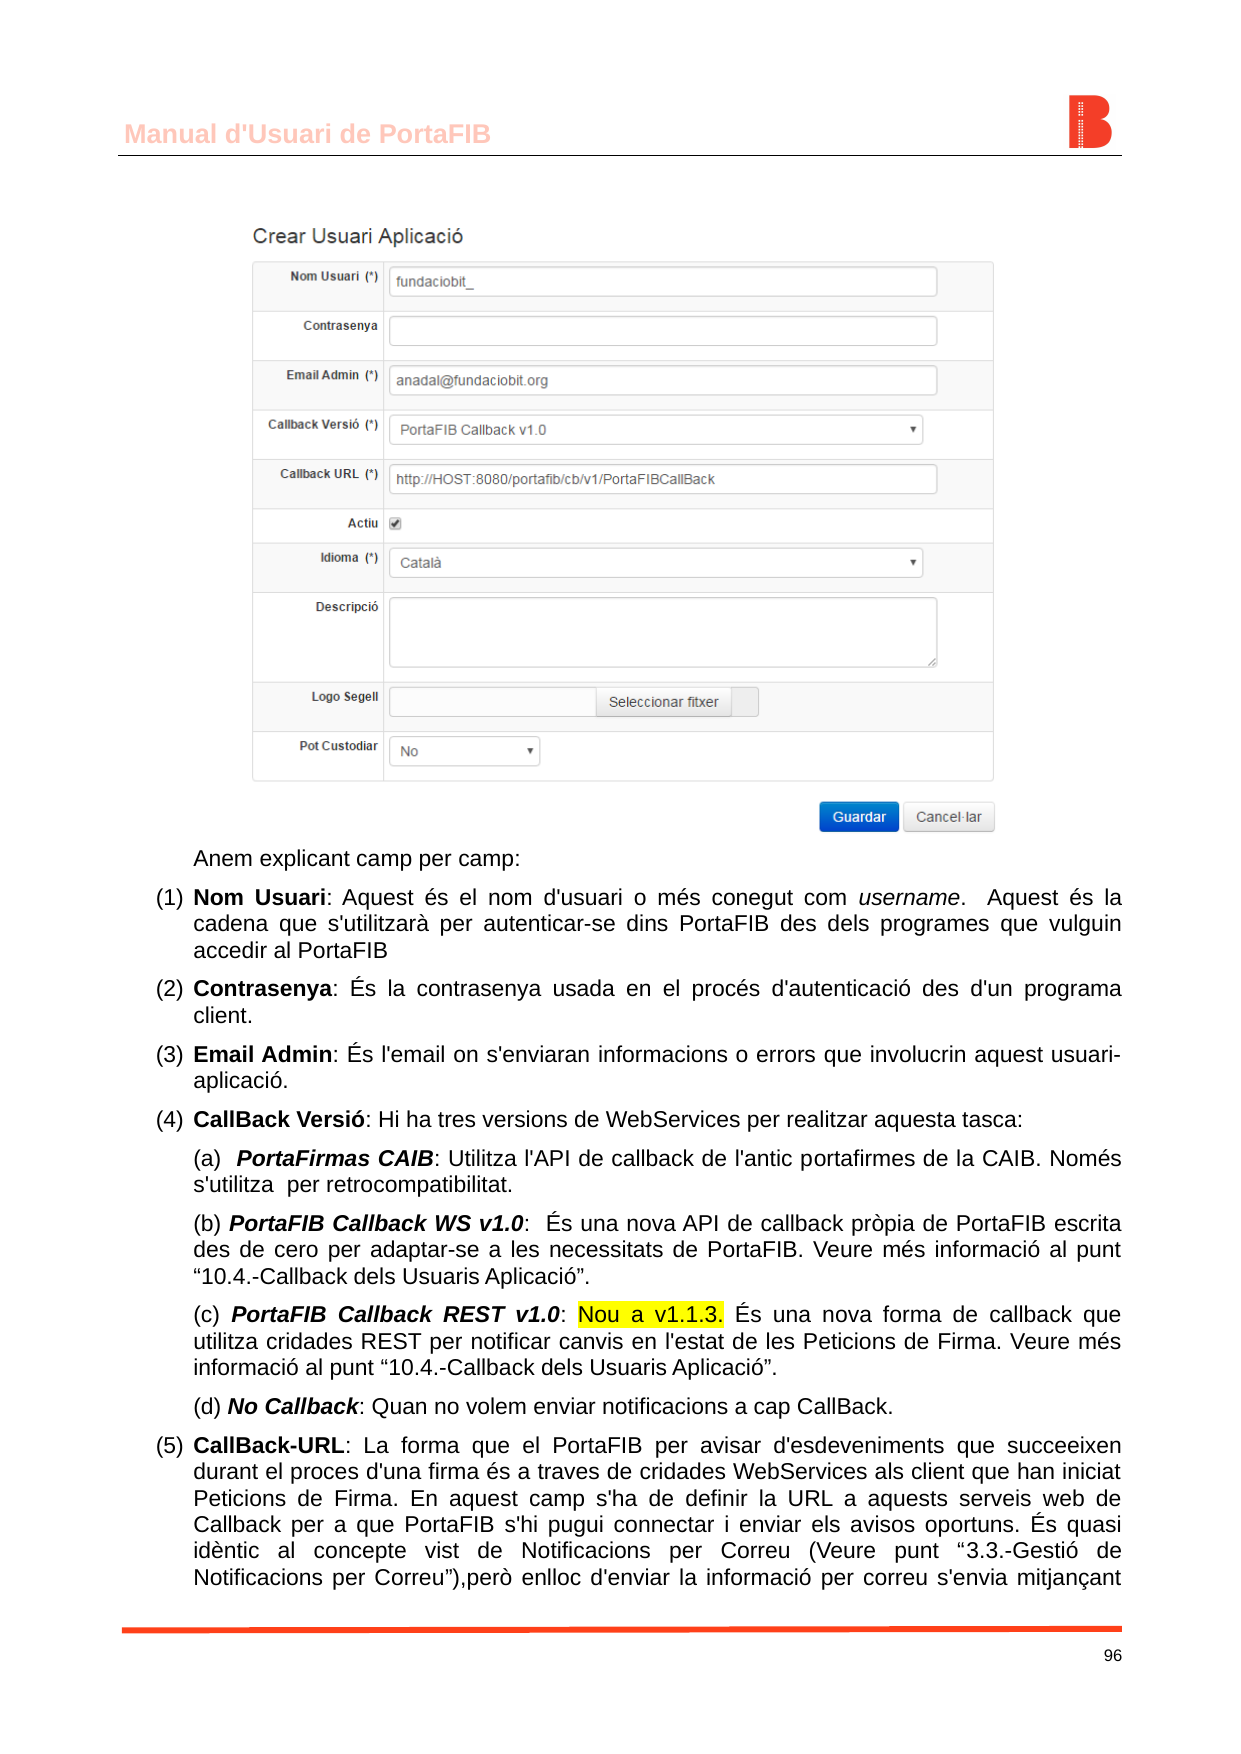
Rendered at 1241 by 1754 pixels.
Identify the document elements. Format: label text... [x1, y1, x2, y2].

list (a) PortaFirmas CAIB: Utilitza l'API de callback de l'antic portafirmes de la CAIB. Només s'utilitza per retrocompatibilitat. [156, 1145, 1122, 1197]
list CallBack Versió: Hi ha tres versions de WebServices per realitzar aquesta tasca: [156, 1106, 1122, 1132]
list (b) PortaFIB Callback WS v1.0: És una nova API de callback pròpia de PortaFIB escrita des de cero per adaptar-se a les necessitats de PortaFIB. Veure més informació al punt “10.4.-Callback dels Usuaris Aplicació”. [156, 1210, 1122, 1289]
picture [1063, 94, 1117, 150]
text Anem explicant camp per camp: [118, 845, 1122, 871]
picture [237, 215, 1004, 845]
list (d) No Callback: Quan no volem enviar notificacions a cap CallBack. [156, 1393, 1122, 1419]
list (c) PortaFIB Callback REST v1.0: Nou a v1.1.3. És una nova forma de callback que utilitza cridades REST per notificar canvis en l'estat de les Peticions de Firma. Veure més informació al punt “10.4.-Callback dels Usuaris Aplicació”. [156, 1301, 1122, 1381]
list Email Admin: És l'email on s'enviaran informacions o errors que involucrin aquest usuari-aplicació. [156, 1041, 1122, 1093]
list Nom Usuari: Aquest és el nom d'usuari o més conegut com username. Aquest és la cadena que s'utilitzarà per autenticar-se dins PortaFIB des dels programes que vulguin accedir al PortaFIB [156, 884, 1122, 963]
list CallBack-URL: La forma que el PortaFIB per avisar d'esdeveniments que succeeixen durant el proces d'una firma és a traves de cridades WebServices als client que han iniciat Peticions de Firma. En aquest camp s'ha de definir la URL a aquests serveis web de Callback per a que PortaFIB s'hi pugui connectar i enviar els avisos oportuns. És quasi idèntic al concepte vist de Notificacions per Correu (Veure punt “3.3.-Gestió de Notificacions per Correu”),però enlloc d'enviar la informació per correu s'envia mitjançant [156, 1432, 1122, 1590]
list Contrasenya: És la contrasenya usada en el procés d'autenticació des d'un programa client. [156, 975, 1122, 1028]
